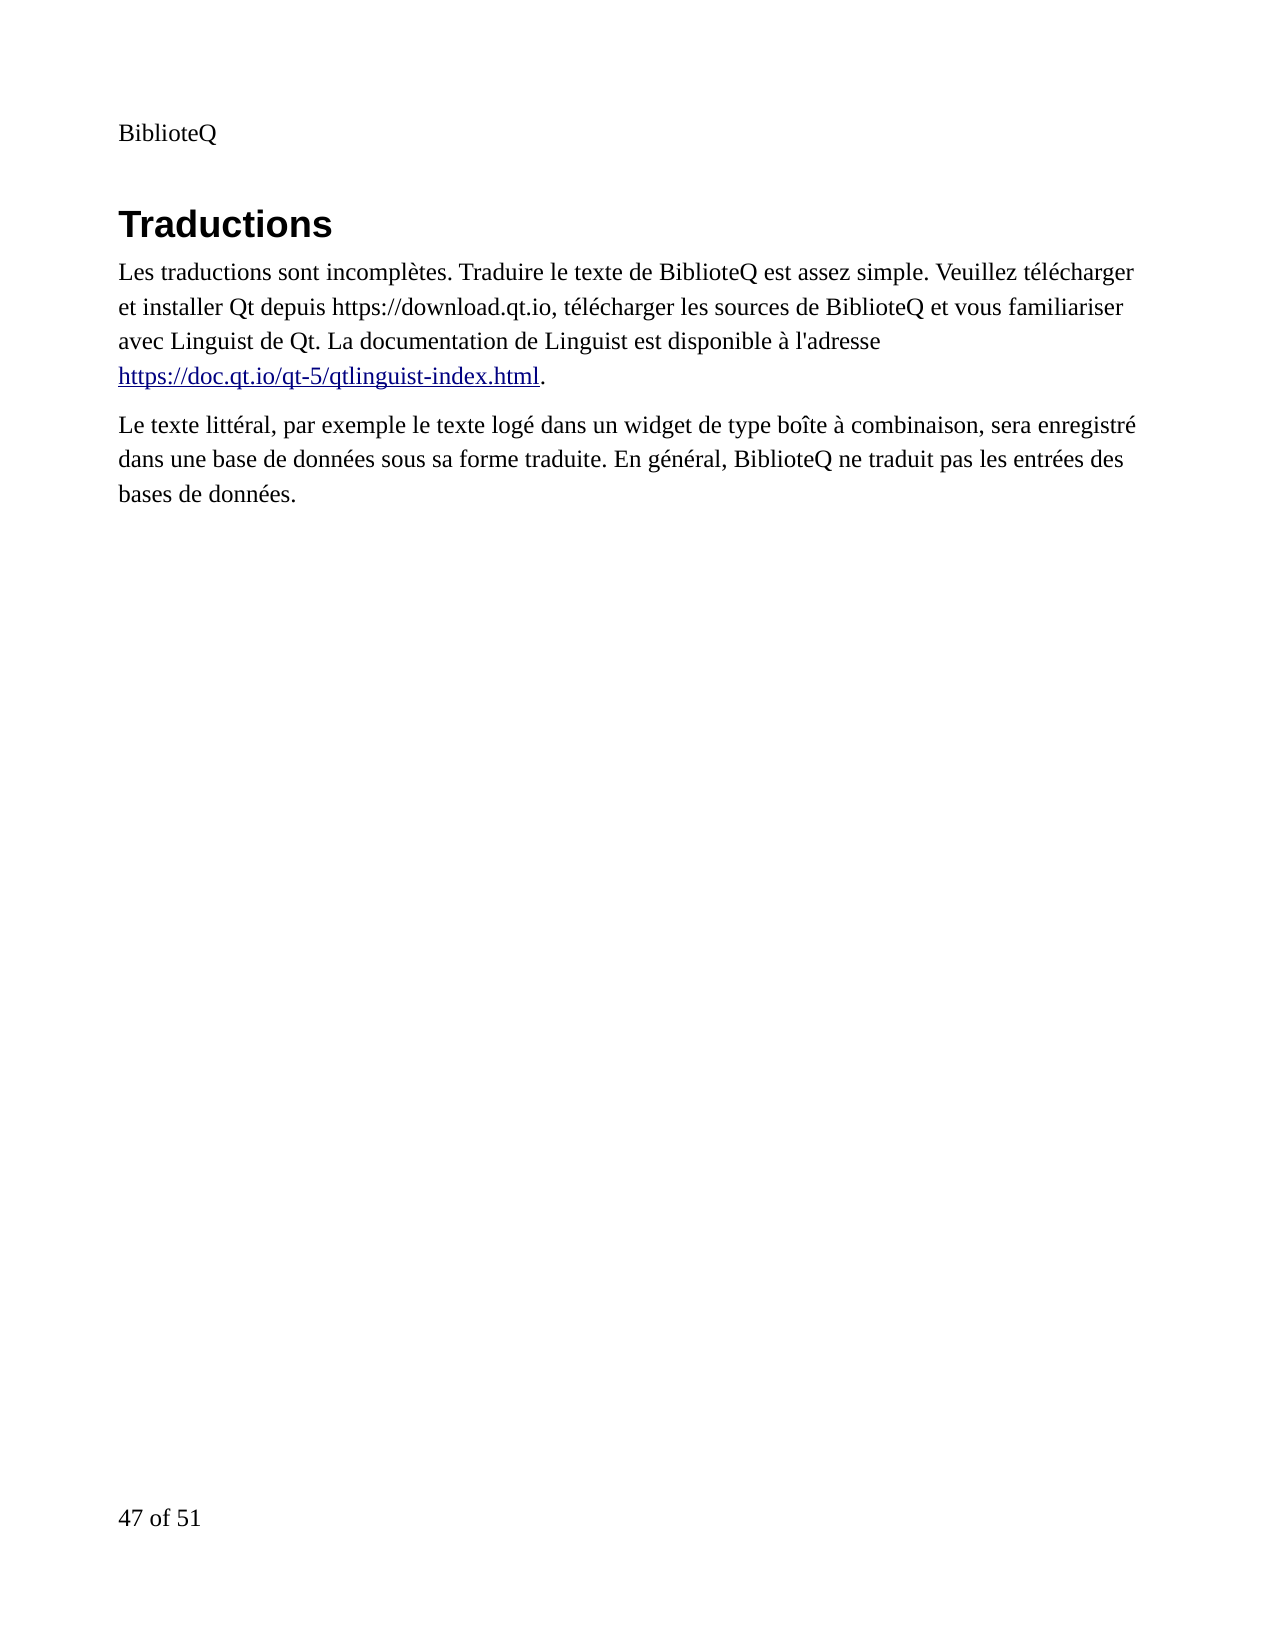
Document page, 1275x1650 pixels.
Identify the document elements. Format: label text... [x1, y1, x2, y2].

text Les traductions sont incomplètes. Traduire le texte de BiblioteQ est assez simple. Veuillez télécharger et installer Qt depuis https://download.qt.io, télécharger les sources de BiblioteQ et vous familiariser avec Linguist de Qt. La documentation de Linguist est disponible à l'adresse https://doc.qt.io/qt-5/qtlinguist-index.html. [118, 257, 1157, 390]
subtitle Traductions [118, 201, 1157, 245]
text Le texte littéral, par exemple le texte logé dans un widget de type boîte à combinaison, sera enregistré dans une base de données sous sa forme traduite. En général, BiblioteQ ne traduit pas les entrées des bases de données. [118, 410, 1157, 508]
